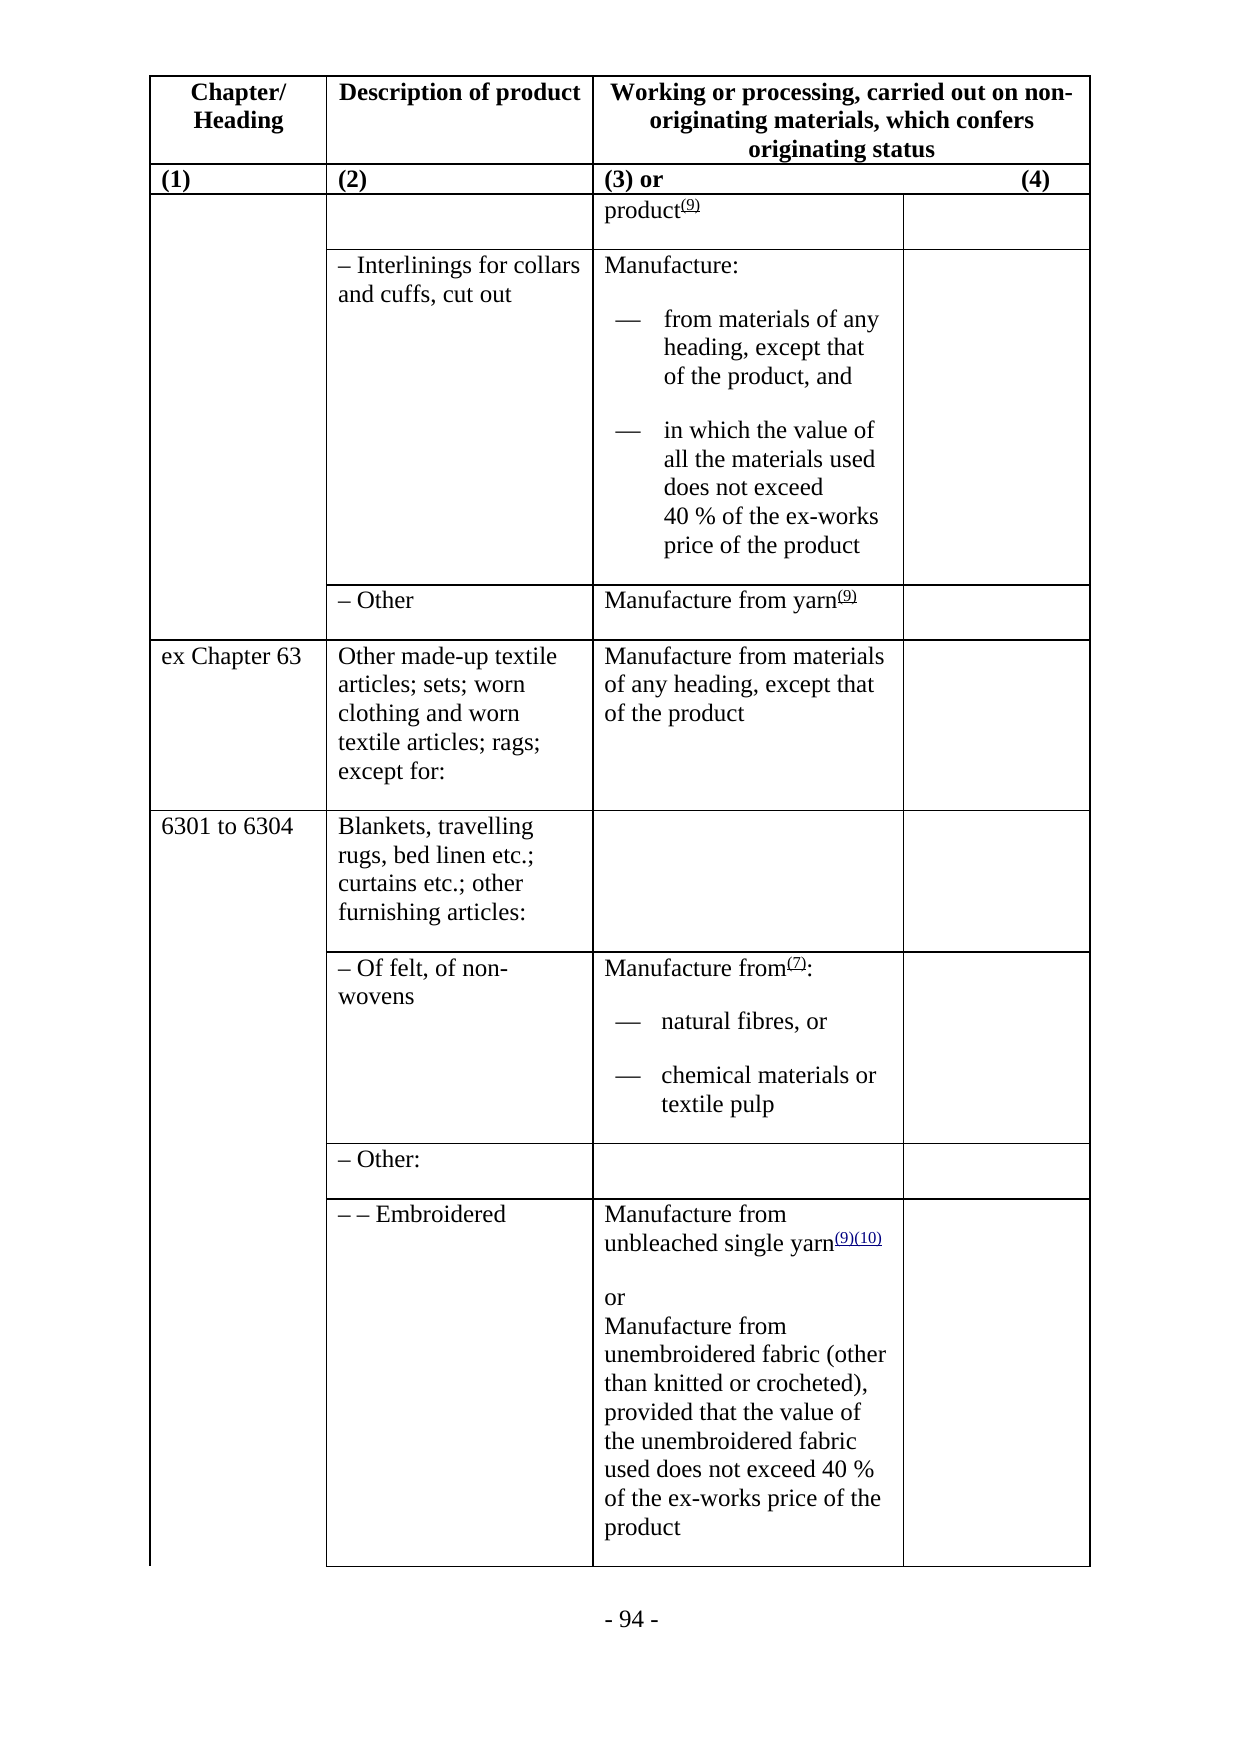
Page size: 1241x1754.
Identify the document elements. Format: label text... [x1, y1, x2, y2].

table_cell [594, 1144, 903, 1198]
table_cell [151, 249, 326, 584]
table_cell product(9) [594, 195, 903, 248]
table_cell — [604, 1060, 650, 1143]
table_cell [904, 1144, 1089, 1198]
table_cell chemical materials or textile pulp [650, 1060, 892, 1143]
table_cell [904, 250, 1089, 584]
table_cell [904, 195, 1089, 248]
table_cell [327, 195, 592, 248]
table_cell (3) or (4) [594, 165, 1089, 193]
table_cell [904, 586, 1089, 639]
table_cell – Other: [327, 1144, 592, 1198]
table_header natural fibres, or [650, 1006, 892, 1060]
table_cell 6301 to 6304 [151, 811, 326, 951]
table_cell Other made-up textile articles; sets; worn clothing and worn textile articles; rags; except for: [327, 641, 592, 809]
table_cell — [604, 415, 652, 584]
table_cell Manufacture from(7): [594, 953, 903, 1143]
table_cell [151, 195, 326, 248]
table_cell ex Chapter 63 [151, 641, 326, 809]
table_header from materials of any heading, except that of the product, and [652, 304, 892, 415]
table_cell Manufacture from unbleached single yarn(9)(10) or Manufacture from unembroidered fabric (other than knitted or crocheted), provided that the value of the unembroidered fabric used does not exceed 40 % of the ex-works price of the product [594, 1200, 903, 1566]
table_cell – Interlinings for collars and cuffs, cut out [327, 250, 592, 584]
table_header — [604, 304, 652, 415]
table_cell [151, 1143, 326, 1198]
table_header — [604, 1006, 650, 1060]
table_cell Blankets, travelling rugs, bed linen etc.; curtains etc.; other furnishing articles: [327, 811, 592, 951]
table_cell [904, 953, 1089, 1143]
table_header Chapter/Heading [151, 77, 326, 163]
table_cell [594, 811, 903, 951]
table_cell (1) [151, 165, 326, 193]
table_cell [904, 1200, 1089, 1566]
table_cell Manufacture: [594, 250, 903, 584]
table_cell – Other [327, 586, 592, 639]
table_cell in which the value of all the materials used does not exceed 40 % of the ex-works price of the product [652, 415, 892, 584]
table_cell [151, 951, 326, 1143]
table_cell Manufacture from yarn(9) [594, 586, 903, 639]
table_cell [904, 641, 1089, 809]
table_cell – Of felt, of non-wovens [327, 953, 592, 1143]
table_cell [151, 1198, 326, 1566]
table_cell (2) [327, 165, 592, 193]
table_cell [904, 811, 1089, 951]
table_header Description of product [327, 77, 592, 163]
table_cell Manufacture from materials of any heading, except that of the product [594, 641, 903, 809]
table_cell [151, 584, 326, 639]
table_cell – – Embroidered [327, 1200, 592, 1566]
table_header Working or processing, carried out on non-originating materials, which confers originating status [594, 77, 1089, 163]
